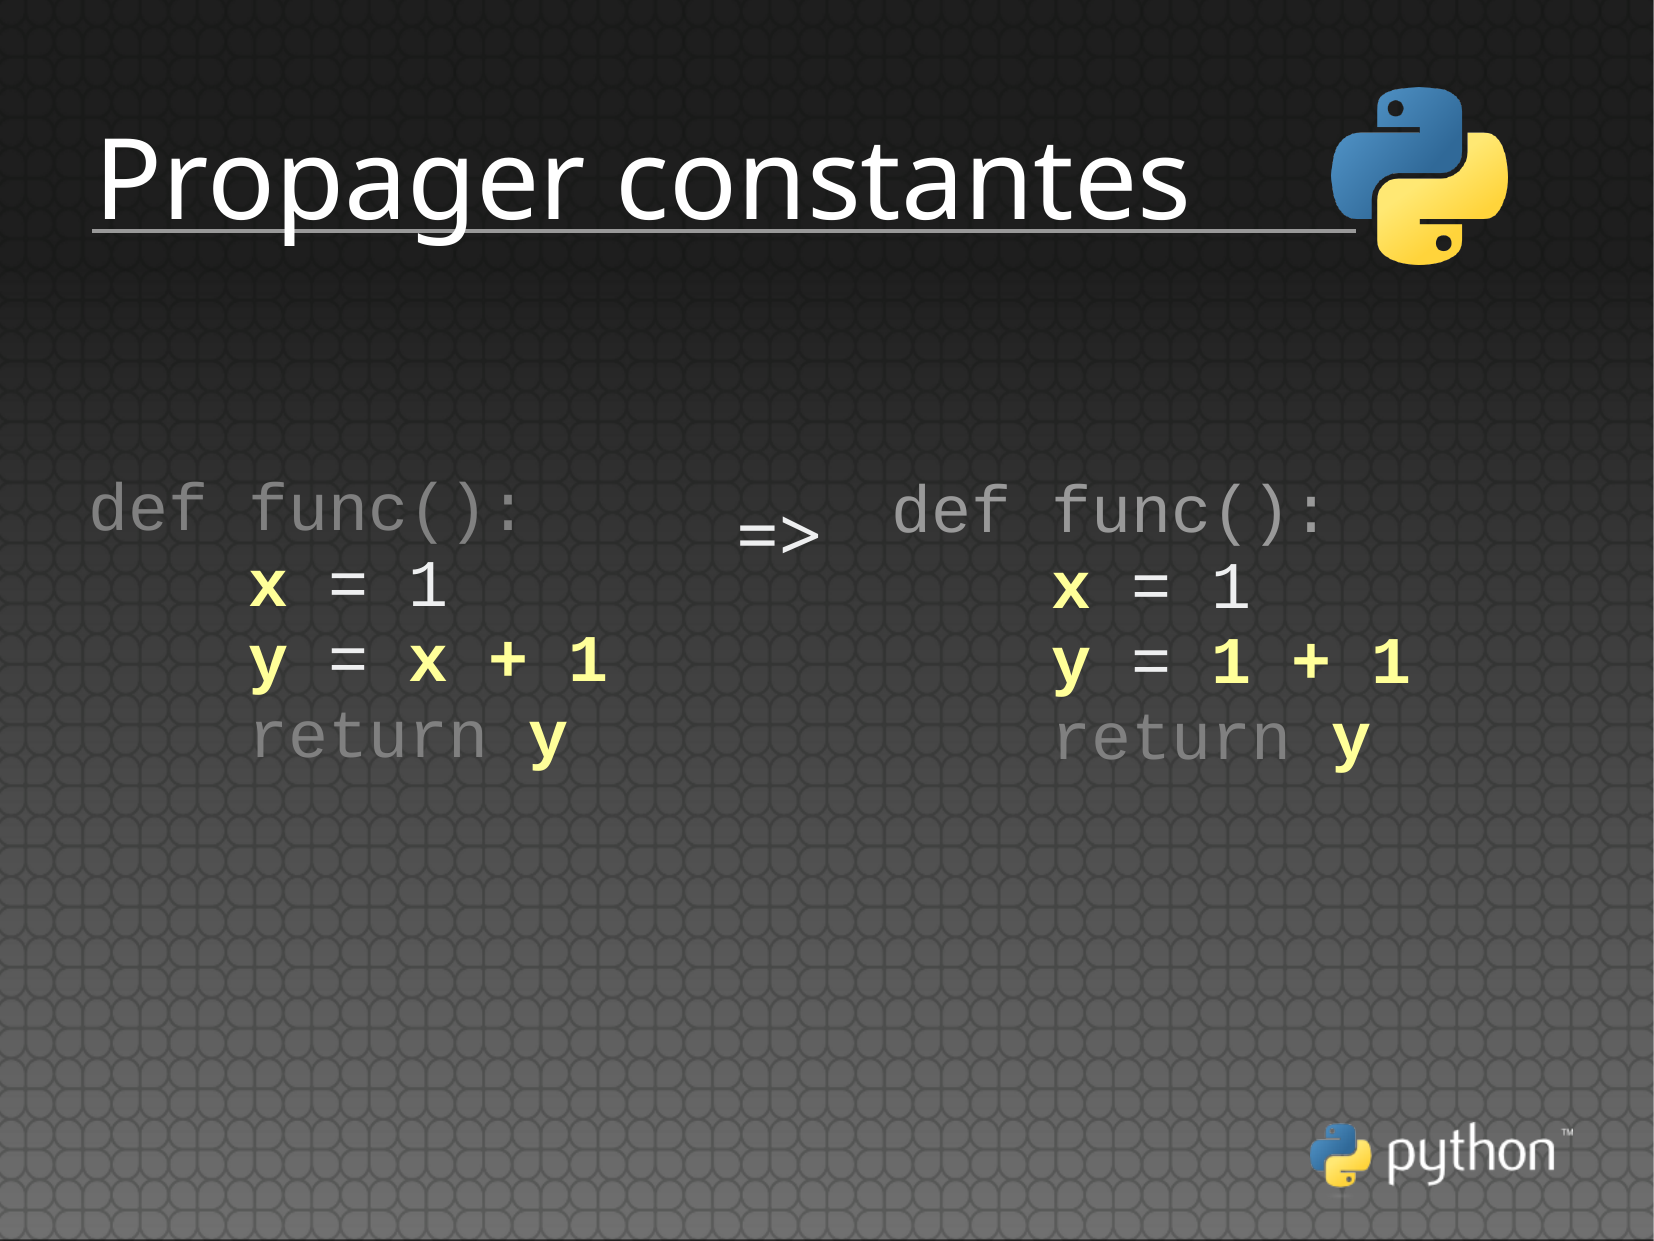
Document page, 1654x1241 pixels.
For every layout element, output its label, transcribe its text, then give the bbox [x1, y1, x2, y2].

list def func(): x = 1 y = 1 + 1 return y [891, 477, 1511, 912]
text_box => [721, 475, 831, 567]
list def func(): x = 1 y = x + 1 return y [88, 475, 708, 910]
picture [0, 0, 1654, 1241]
title Propager constantes [94, 100, 1426, 251]
